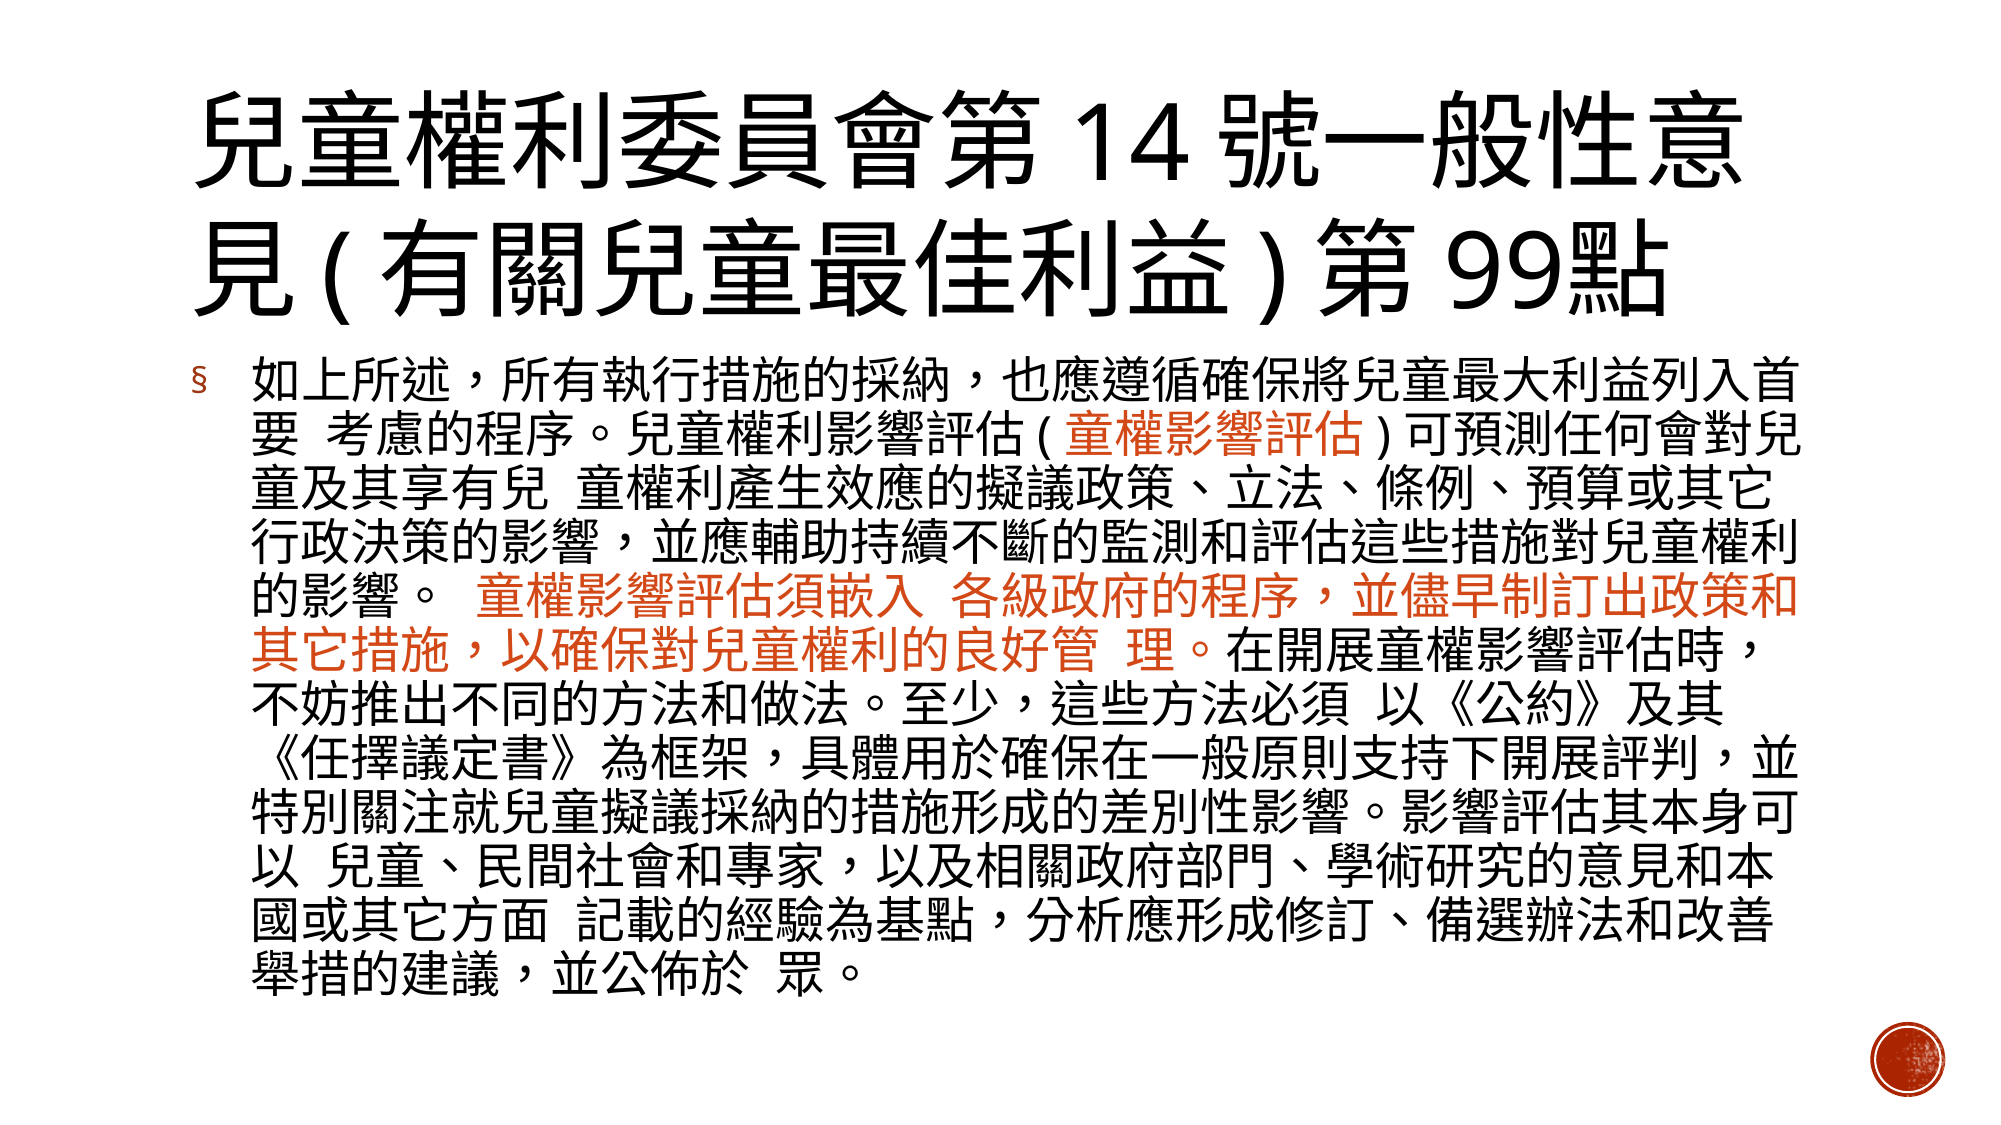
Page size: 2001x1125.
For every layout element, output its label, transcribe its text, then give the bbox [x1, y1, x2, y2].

list 如上所述，所有執行措施的採納，也應遵循確保將兒童最大利益列入首要 考慮的程序。兒童權利影響評估(童權影響評估)可預測任何會對兒童及其享有兒 童權利產生效應的擬議政策、立法、條例、預算或其它行政決策的影響，並應輔助持續不斷的監測和評估這些措施對兒童權利的影響。 童權影響評估須嵌入 各級政府的程序，並儘早制訂出政策和其它措施，以確保對兒童權利的良好管 理。在開展童權影響評估時，不妨推出不同的方法和做法。至少，這些方法必須 以《公約》及其《任擇議定書》為框架，具體用於確保在一般原則支持下開展評判，並特別關注就兒童擬議採納的措施形成的差別性影響。影響評估其本身可以 兒童、民間社會和專家，以及相關政府部門、學術研究的意見和本國或其它方面 記載的經驗為基點，分析應形成修訂、備選辦法和改善舉措的建議，並公佈於 眾。 [175, 348, 1826, 1013]
title 兒童權利委員會第14號一般性意見(有關兒童最佳利益)第99點 [175, 79, 1826, 344]
